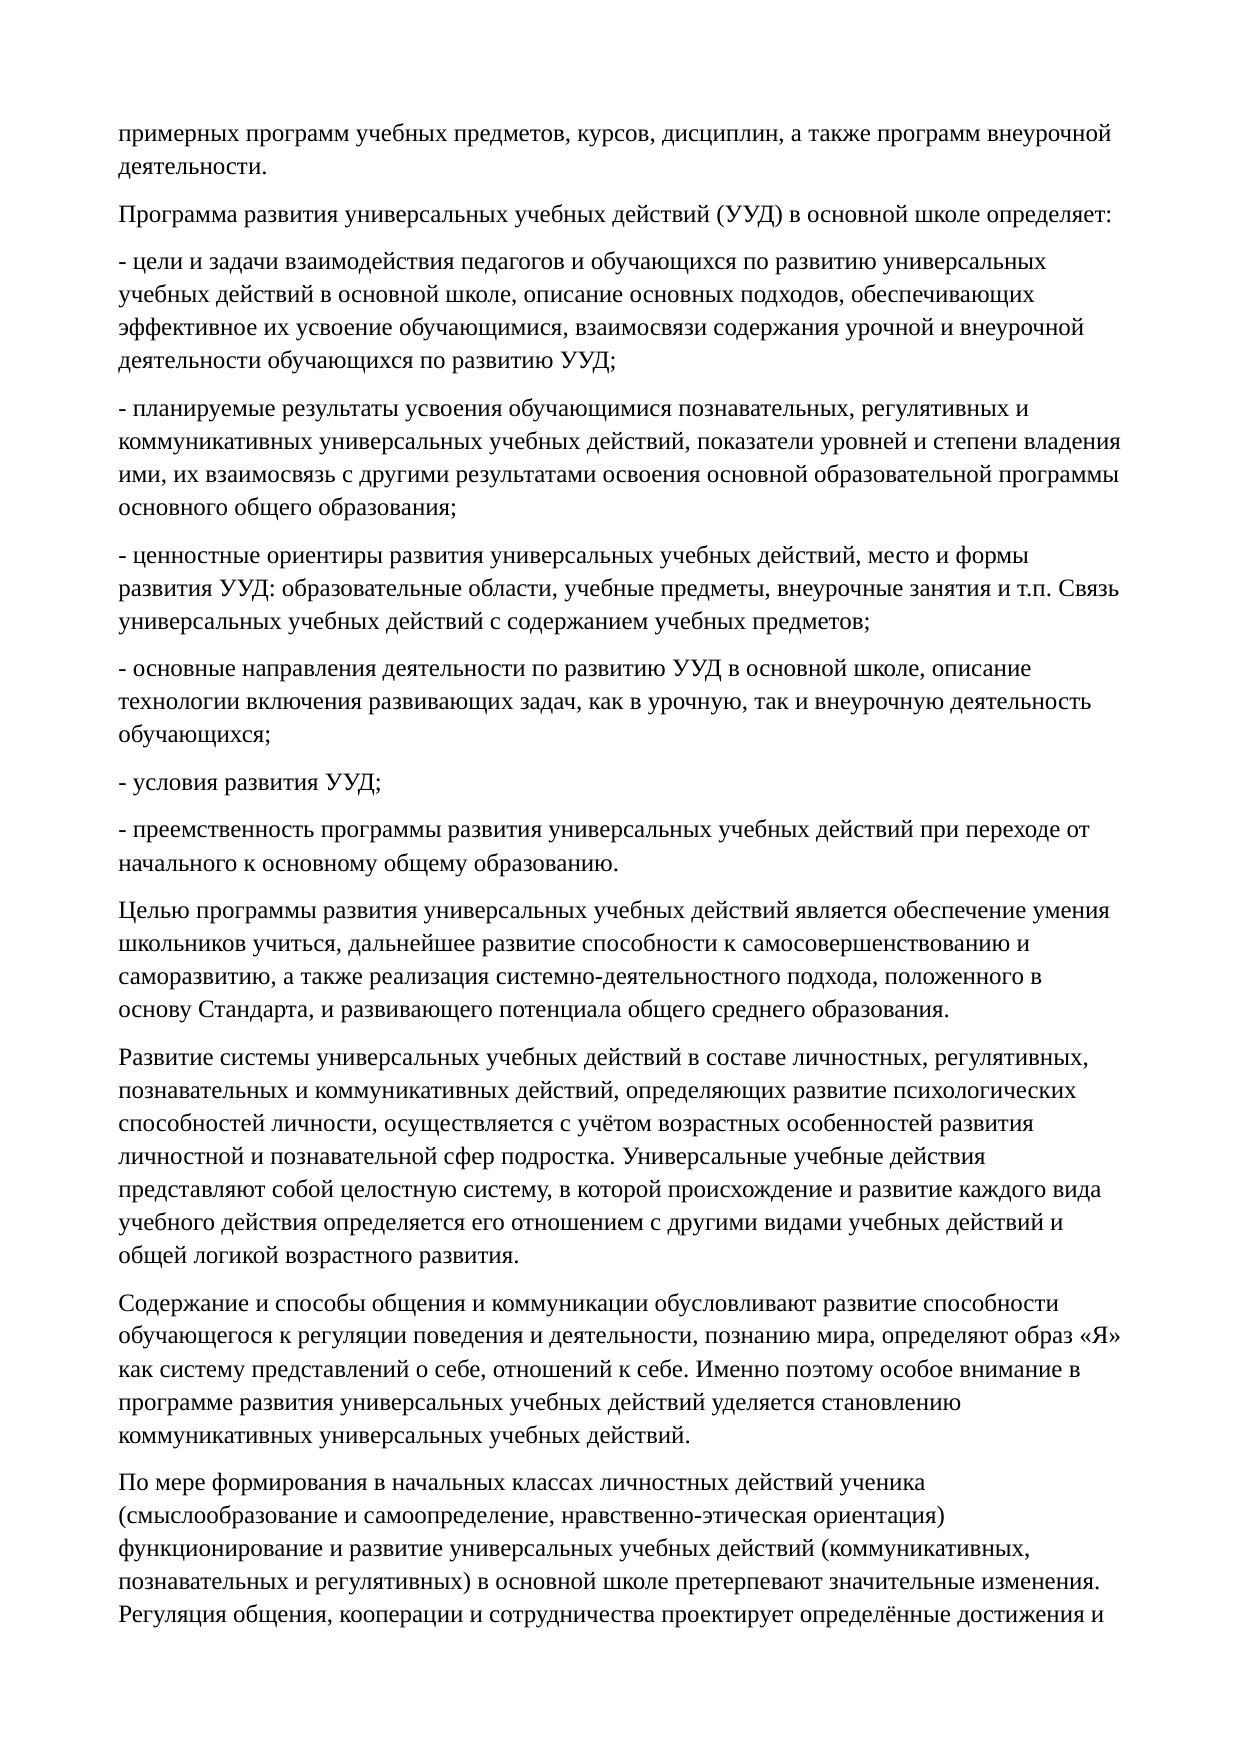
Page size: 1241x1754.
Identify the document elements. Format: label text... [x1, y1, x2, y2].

text - условия развития УУД; [118, 767, 1122, 796]
text - цели и задачи взаимодействия педагогов и обучающихся по развитию универсальных учебных действий в основной школе, описание основных подходов, обеспечивающих эффективное их усвоение обучающимися, взаимосвязи содержания урочной и внеурочной деятельности обучающихся по развитию УУД; [118, 246, 1122, 374]
text - преемственность программы развития универсальных учебных действий при переходе от начального к основному общему образованию. [118, 814, 1122, 876]
text - планируемые результаты усвоения обучающимися познавательных, регулятивных и коммуникативных универсальных учебных действий, показатели уровней и степени владения ими, их взаимосвязь с другими результатами освоения основной образовательной программы основного общего образования; [118, 393, 1122, 521]
text По мере формирования в начальных классах личностных действий ученика (смыслообразование и самоопределение, нравственно-этическая ориентация) функционирование и развитие универсальных учебных действий (коммуникативных, познавательных и регулятивных) в основной школе претерпевают значительные изменения. Регуляция общения, кооперации и сотрудничества проектирует определённые достижения и [118, 1467, 1122, 1628]
text примерных программ учебных предметов, курсов, дисциплин, а также программ внеурочной деятельности. [118, 118, 1122, 180]
text Программа развития универсальных учебных действий (УУД) в основной школе определяет: [118, 199, 1122, 227]
text - ценностные ориентиры развития универсальных учебных действий, место и формы развития УУД: образовательные области, учебные предметы, внеурочные занятия и т.п. Связь универсальных учебных действий с содержанием учебных предметов; [118, 540, 1122, 634]
text Содержание и способы общения и коммуникации обусловливают развитие способности обучающегося к регуляции поведения и деятельности, познанию мира, определяют образ «Я» как систему представлений о себе, отношений к себе. Именно поэтому особое внимание в программе развития универсальных учебных действий уделяется становлению коммуникативных универсальных учебных действий. [118, 1288, 1122, 1448]
text - основные направления деятельности по развитию УУД в основной школе, описание технологии включения развивающих задач, как в урочную, так и внеурочную деятельность обучающихся; [118, 653, 1122, 748]
text Развитие системы универсальных учебных действий в составе личностных, регулятивных, познавательных и коммуникативных действий, определяющих развитие психологических способностей личности, осуществляется с учётом возрастных особенностей развития личностной и познавательной сфер подростка. Универсальные учебные действия представляют собой целостную систему, в которой происхождение и развитие каждого вида учебного действия определяется его отношением с другими видами учебных действий и общей логикой возрастного развития. [118, 1042, 1122, 1269]
text Целью программы развития универсальных учебных действий является обеспечение умения школьников учиться, дальнейшее развитие способности к самосовершенствованию и саморазвитию, а также реализация системно-деятельностного подхода, положенного в основу Стандарта, и развивающего потенциала общего среднего образования. [118, 895, 1122, 1023]
